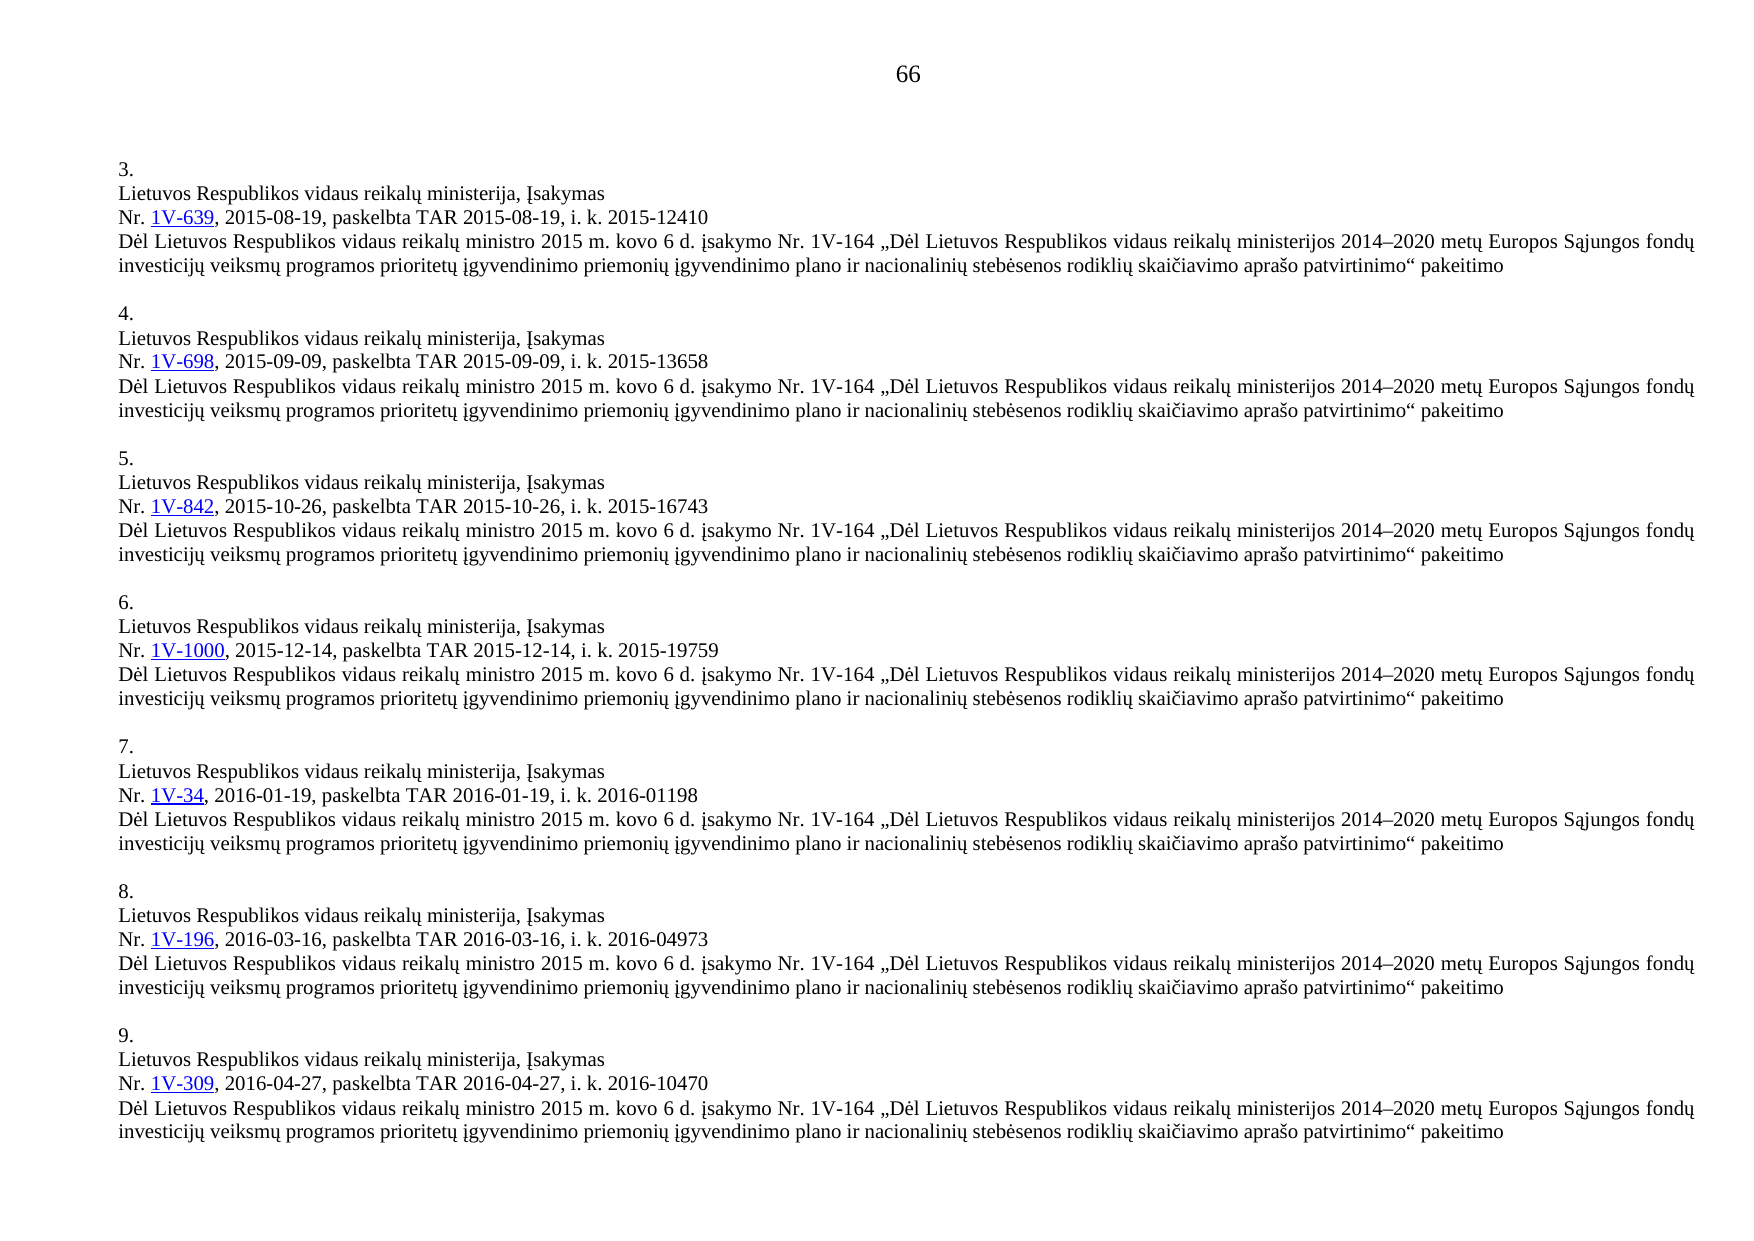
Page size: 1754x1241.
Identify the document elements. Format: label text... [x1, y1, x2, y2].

text Lietuvos Respublikos vidaus reikalų ministerija, Įsakymas [118, 470, 1698, 494]
text Nr. 1V-1000, 2015-12-14, paskelbta TAR 2015-12-14, i. k. 2015-19759 [118, 638, 1698, 662]
text Lietuvos Respublikos vidaus reikalų ministerija, Įsakymas [118, 1047, 1698, 1071]
text Nr. 1V-309, 2016-04-27, paskelbta TAR 2016-04-27, i. k. 2016-10470 [118, 1071, 1698, 1095]
text Nr. 1V-842, 2015-10-26, paskelbta TAR 2015-10-26, i. k. 2015-16743 [118, 494, 1698, 518]
text Nr. 1V-698, 2015-09-09, paskelbta TAR 2015-09-09, i. k. 2015-13658 [118, 349, 1698, 373]
text Dėl Lietuvos Respublikos vidaus reikalų ministro 2015 m. kovo 6 d. įsakymo Nr. 1V-164 „Dėl Lietuvos Respublikos vidaus reikalų ministerijos 2014–2020 metų Europos Sąjungos fondų investicijų veiksmų programos prioritetų įgyvendinimo priemonių įgyvendinimo plano ir nacionalinių stebėsenos rodiklių skaičiavimo aprašo patvirtinimo“ pakeitimo [118, 1095, 1698, 1143]
text Lietuvos Respublikos vidaus reikalų ministerija, Įsakymas [118, 325, 1698, 349]
text Lietuvos Respublikos vidaus reikalų ministerija, Įsakymas [118, 181, 1698, 205]
text Dėl Lietuvos Respublikos vidaus reikalų ministro 2015 m. kovo 6 d. įsakymo Nr. 1V-164 „Dėl Lietuvos Respublikos vidaus reikalų ministerijos 2014–2020 metų Europos Sąjungos fondų investicijų veiksmų programos prioritetų įgyvendinimo priemonių įgyvendinimo plano ir nacionalinių stebėsenos rodiklių skaičiavimo aprašo patvirtinimo“ pakeitimo [118, 951, 1698, 999]
text 9. [118, 1023, 1698, 1047]
text Lietuvos Respublikos vidaus reikalų ministerija, Įsakymas [118, 903, 1698, 927]
text Nr. 1V-639, 2015-08-19, paskelbta TAR 2015-08-19, i. k. 2015-12410 [118, 205, 1698, 229]
text Dėl Lietuvos Respublikos vidaus reikalų ministro 2015 m. kovo 6 d. įsakymo Nr. 1V-164 „Dėl Lietuvos Respublikos vidaus reikalų ministerijos 2014–2020 metų Europos Sąjungos fondų investicijų veiksmų programos prioritetų įgyvendinimo priemonių įgyvendinimo plano ir nacionalinių stebėsenos rodiklių skaičiavimo aprašo patvirtinimo“ pakeitimo [118, 662, 1698, 710]
text Nr. 1V-196, 2016-03-16, paskelbta TAR 2016-03-16, i. k. 2016-04973 [118, 927, 1698, 951]
text 7. [118, 734, 1698, 758]
text Nr. 1V-34, 2016-01-19, paskelbta TAR 2016-01-19, i. k. 2016-01198 [118, 783, 1698, 807]
text Lietuvos Respublikos vidaus reikalų ministerija, Įsakymas [118, 758, 1698, 783]
text Dėl Lietuvos Respublikos vidaus reikalų ministro 2015 m. kovo 6 d. įsakymo Nr. 1V-164 „Dėl Lietuvos Respublikos vidaus reikalų ministerijos 2014–2020 metų Europos Sąjungos fondų investicijų veiksmų programos prioritetų įgyvendinimo priemonių įgyvendinimo plano ir nacionalinių stebėsenos rodiklių skaičiavimo aprašo patvirtinimo“ pakeitimo [118, 807, 1698, 855]
text Dėl Lietuvos Respublikos vidaus reikalų ministro 2015 m. kovo 6 d. įsakymo Nr. 1V-164 „Dėl Lietuvos Respublikos vidaus reikalų ministerijos 2014–2020 metų Europos Sąjungos fondų investicijų veiksmų programos prioritetų įgyvendinimo priemonių įgyvendinimo plano ir nacionalinių stebėsenos rodiklių skaičiavimo aprašo patvirtinimo“ pakeitimo [118, 229, 1698, 277]
text 4. [118, 301, 1698, 325]
text 8. [118, 879, 1698, 903]
text 6. [118, 590, 1698, 614]
text Lietuvos Respublikos vidaus reikalų ministerija, Įsakymas [118, 614, 1698, 638]
text 5. [118, 446, 1698, 470]
text Dėl Lietuvos Respublikos vidaus reikalų ministro 2015 m. kovo 6 d. įsakymo Nr. 1V-164 „Dėl Lietuvos Respublikos vidaus reikalų ministerijos 2014–2020 metų Europos Sąjungos fondų investicijų veiksmų programos prioritetų įgyvendinimo priemonių įgyvendinimo plano ir nacionalinių stebėsenos rodiklių skaičiavimo aprašo patvirtinimo“ pakeitimo [118, 518, 1698, 566]
text 3. [118, 157, 1698, 181]
text Dėl Lietuvos Respublikos vidaus reikalų ministro 2015 m. kovo 6 d. įsakymo Nr. 1V-164 „Dėl Lietuvos Respublikos vidaus reikalų ministerijos 2014–2020 metų Europos Sąjungos fondų investicijų veiksmų programos prioritetų įgyvendinimo priemonių įgyvendinimo plano ir nacionalinių stebėsenos rodiklių skaičiavimo aprašo patvirtinimo“ pakeitimo [118, 373, 1698, 422]
